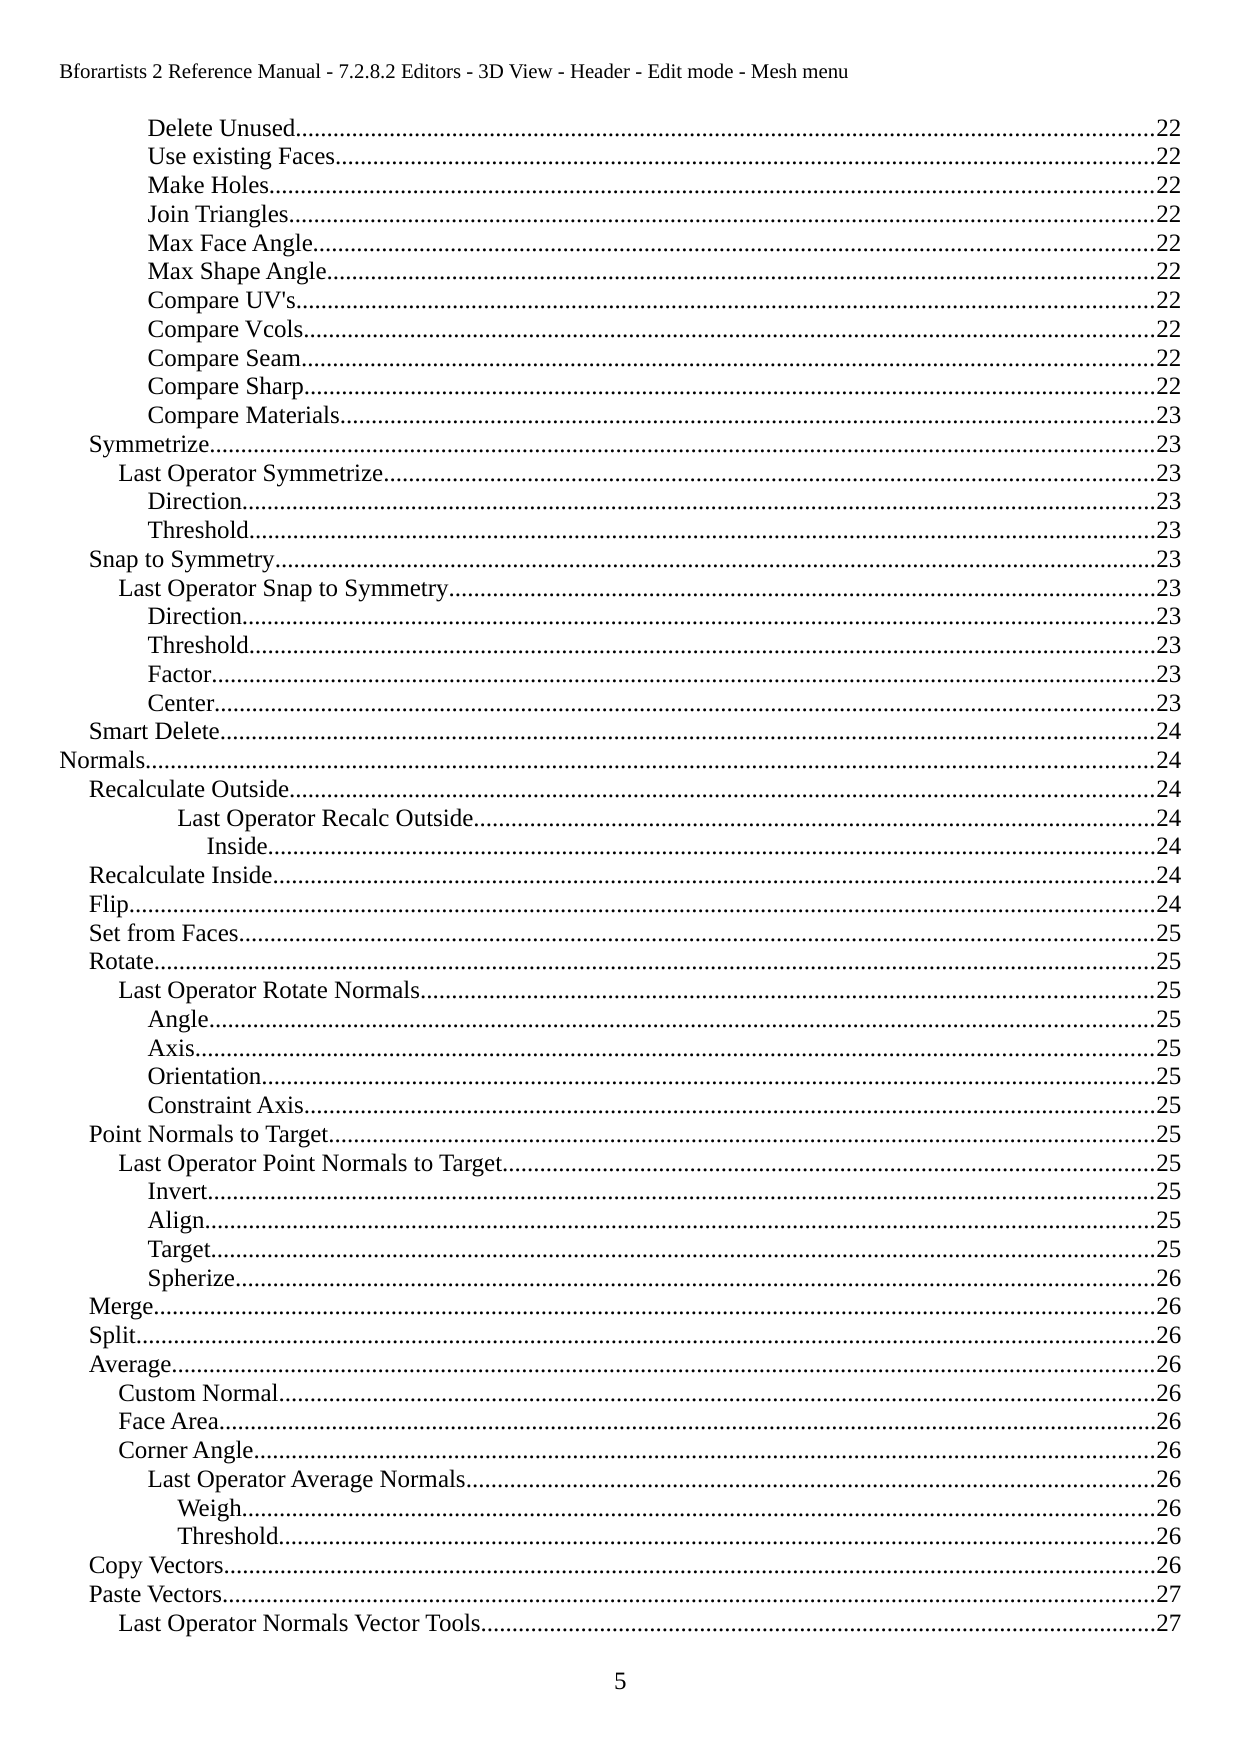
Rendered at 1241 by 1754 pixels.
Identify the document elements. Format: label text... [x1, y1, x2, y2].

text Factor 23 [147, 659, 1181, 688]
text Compare UV's 22 [147, 285, 1181, 314]
text Recalculate Inside 24 [88, 860, 1181, 889]
text Last Operator Symmetrize 23 [118, 458, 1181, 486]
text Invert 25 [147, 1176, 1181, 1205]
text Split 26 [88, 1320, 1181, 1349]
text Align 25 [147, 1205, 1181, 1234]
text Max Shape Angle 22 [147, 256, 1181, 285]
text Snap to Symmetry 23 [88, 544, 1181, 573]
text Last Operator Rotate Normals 25 [118, 975, 1181, 1004]
text Direction 23 [147, 486, 1181, 515]
text Direction 23 [147, 601, 1181, 630]
text Average 26 [88, 1349, 1181, 1378]
text Last Operator Snap to Symmetry 23 [118, 573, 1181, 601]
text Normals 24 [59, 745, 1181, 774]
text Axis 25 [147, 1033, 1181, 1061]
text Last Operator Normals Vector Tools 27 [118, 1608, 1181, 1636]
text Merge 26 [88, 1291, 1181, 1320]
text Delete Unused 22 [147, 113, 1181, 141]
text Set from Faces 25 [88, 918, 1181, 946]
text Threshold 26 [177, 1521, 1181, 1550]
text Center 23 [147, 688, 1181, 716]
text Target 25 [147, 1234, 1181, 1263]
text Last Operator Recalc Outside 24 [177, 803, 1181, 831]
text Max Face Angle 22 [147, 228, 1181, 256]
text Make Holes 22 [147, 170, 1181, 199]
text Rotate 25 [88, 946, 1181, 975]
text Compare Vcols 22 [147, 314, 1181, 343]
text Last Operator Average Normals 26 [147, 1464, 1181, 1493]
text Join Triangles 22 [147, 199, 1181, 228]
text Orientation 25 [147, 1061, 1181, 1090]
text Weigh 26 [177, 1493, 1181, 1521]
text Threshold 23 [147, 630, 1181, 659]
text Flip 24 [88, 889, 1181, 918]
text Inside 24 [206, 831, 1181, 860]
text Paste Vectors 27 [88, 1579, 1181, 1608]
text Symmetrize 23 [88, 429, 1181, 458]
text Last Operator Point Normals to Target 25 [118, 1148, 1181, 1176]
text Angle 25 [147, 1004, 1181, 1033]
text Face Area 26 [118, 1406, 1181, 1435]
text Threshold 23 [147, 515, 1181, 544]
text Use existing Faces 22 [147, 141, 1181, 170]
text Smart Delete 24 [88, 716, 1181, 745]
text Spherize 26 [147, 1263, 1181, 1291]
text Constraint Axis 25 [147, 1090, 1181, 1119]
text Corner Angle 26 [118, 1435, 1181, 1464]
text Compare Sharp 22 [147, 371, 1181, 400]
text Compare Materials 23 [147, 400, 1181, 429]
text Copy Vectors 26 [88, 1550, 1181, 1579]
text Recalculate Outside 24 [88, 774, 1181, 803]
text Point Normals to Target 25 [88, 1119, 1181, 1148]
text Custom Normal 26 [118, 1378, 1181, 1406]
text Compare Seam 22 [147, 343, 1181, 371]
